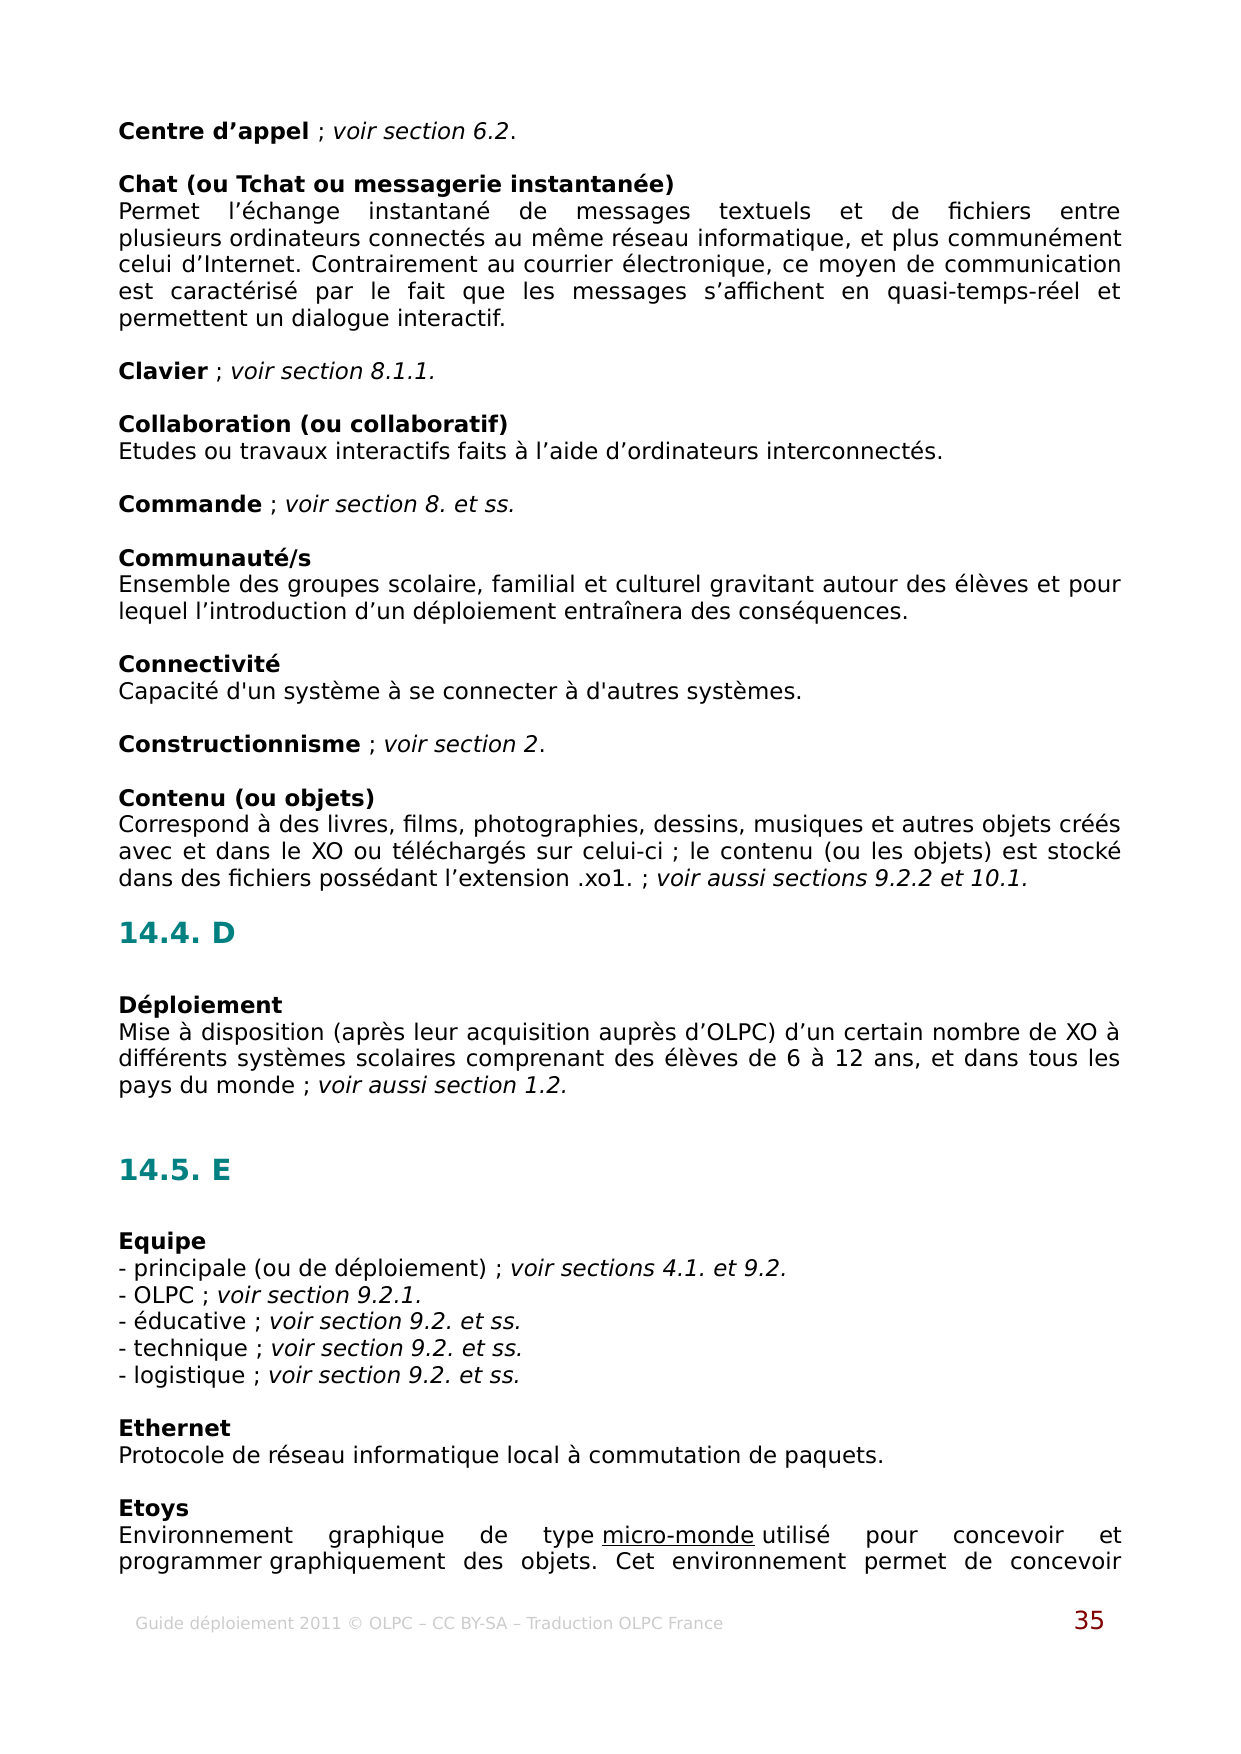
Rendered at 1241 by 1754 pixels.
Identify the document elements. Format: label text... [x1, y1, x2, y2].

text Constructionnisme ; voir section 2. [118, 731, 1122, 758]
text Connectivité Capacité d'un système à se connecter à d'autres systèmes. [118, 651, 1122, 705]
text - principale (ou de déploiement) ; voir sections 4.1. et 9.2. [118, 1255, 1122, 1282]
text - OLPC ; voir section 9.2.1. [118, 1282, 1122, 1308]
text Déploiement [118, 992, 1122, 1019]
text Ethernet [118, 1415, 1122, 1442]
text Chat (ou Tchat ou messagerie instantanée) [118, 171, 1122, 198]
text Communauté/s [118, 545, 1122, 571]
subtitle E [118, 1153, 1122, 1187]
text Protocole de réseau informatique local à commutation de paquets. [118, 1442, 1122, 1468]
text Permet l’échange instantané de messages textuels et de fichiers entre plusieurs ordinateurs connectés au même réseau informatique, et plus communément celui d’Internet. Contrairement au courrier électronique, ce moyen de communication est caractérisé par le fait que les messages s’affichent en quasi-temps-réel et permettent un dialogue interactif. [118, 198, 1122, 331]
text - logistique ; voir section 9.2. et ss. [118, 1362, 1122, 1388]
text Commande ; voir section 8. et ss. [118, 491, 1122, 518]
text Mise à disposition (après leur acquisition auprès d’OLPC) d’un certain nombre de XO à différents systèmes scolaires comprenant des élèves de 6 à 12 ans, et dans tous les pays du monde ; voir aussi section 1.2. [118, 1019, 1122, 1099]
text Centre d’appel ; voir section 6.2. [118, 118, 1122, 145]
text Clavier ; voir section 8.1.1. [118, 358, 1122, 385]
text Equipe [118, 1228, 1122, 1255]
text Ensemble des groupes scolaire, familial et culturel gravitant autour des élèves et pour lequel l’introduction d’un déploiement entraînera des conséquences. [118, 571, 1122, 625]
text Collaboration (ou collaboratif) [118, 411, 1122, 438]
text Etoys [118, 1495, 1122, 1522]
text Etudes ou travaux interactifs faits à l’aide d’ordinateurs interconnectés. [118, 438, 1122, 465]
text Environnement graphique de type micro-monde utilisé pour concevoir et programmer graphiquement des objets. Cet environnement permet de concevoir [118, 1522, 1122, 1575]
subtitle D [118, 916, 1122, 950]
text - éducative ; voir section 9.2. et ss. [118, 1308, 1122, 1335]
text - technique ; voir section 9.2. et ss. [118, 1335, 1122, 1362]
text Correspond à des livres, films, photographies, dessins, musiques et autres objets créés avec et dans le XO ou téléchargés sur celui-ci ; le contenu (ou les objets) est stocké dans des fichiers possédant l’extension .xo1. ; voir aussi sections 9.2.2 et 10.1. [118, 811, 1122, 891]
text Contenu (ou objets) [118, 785, 1122, 811]
